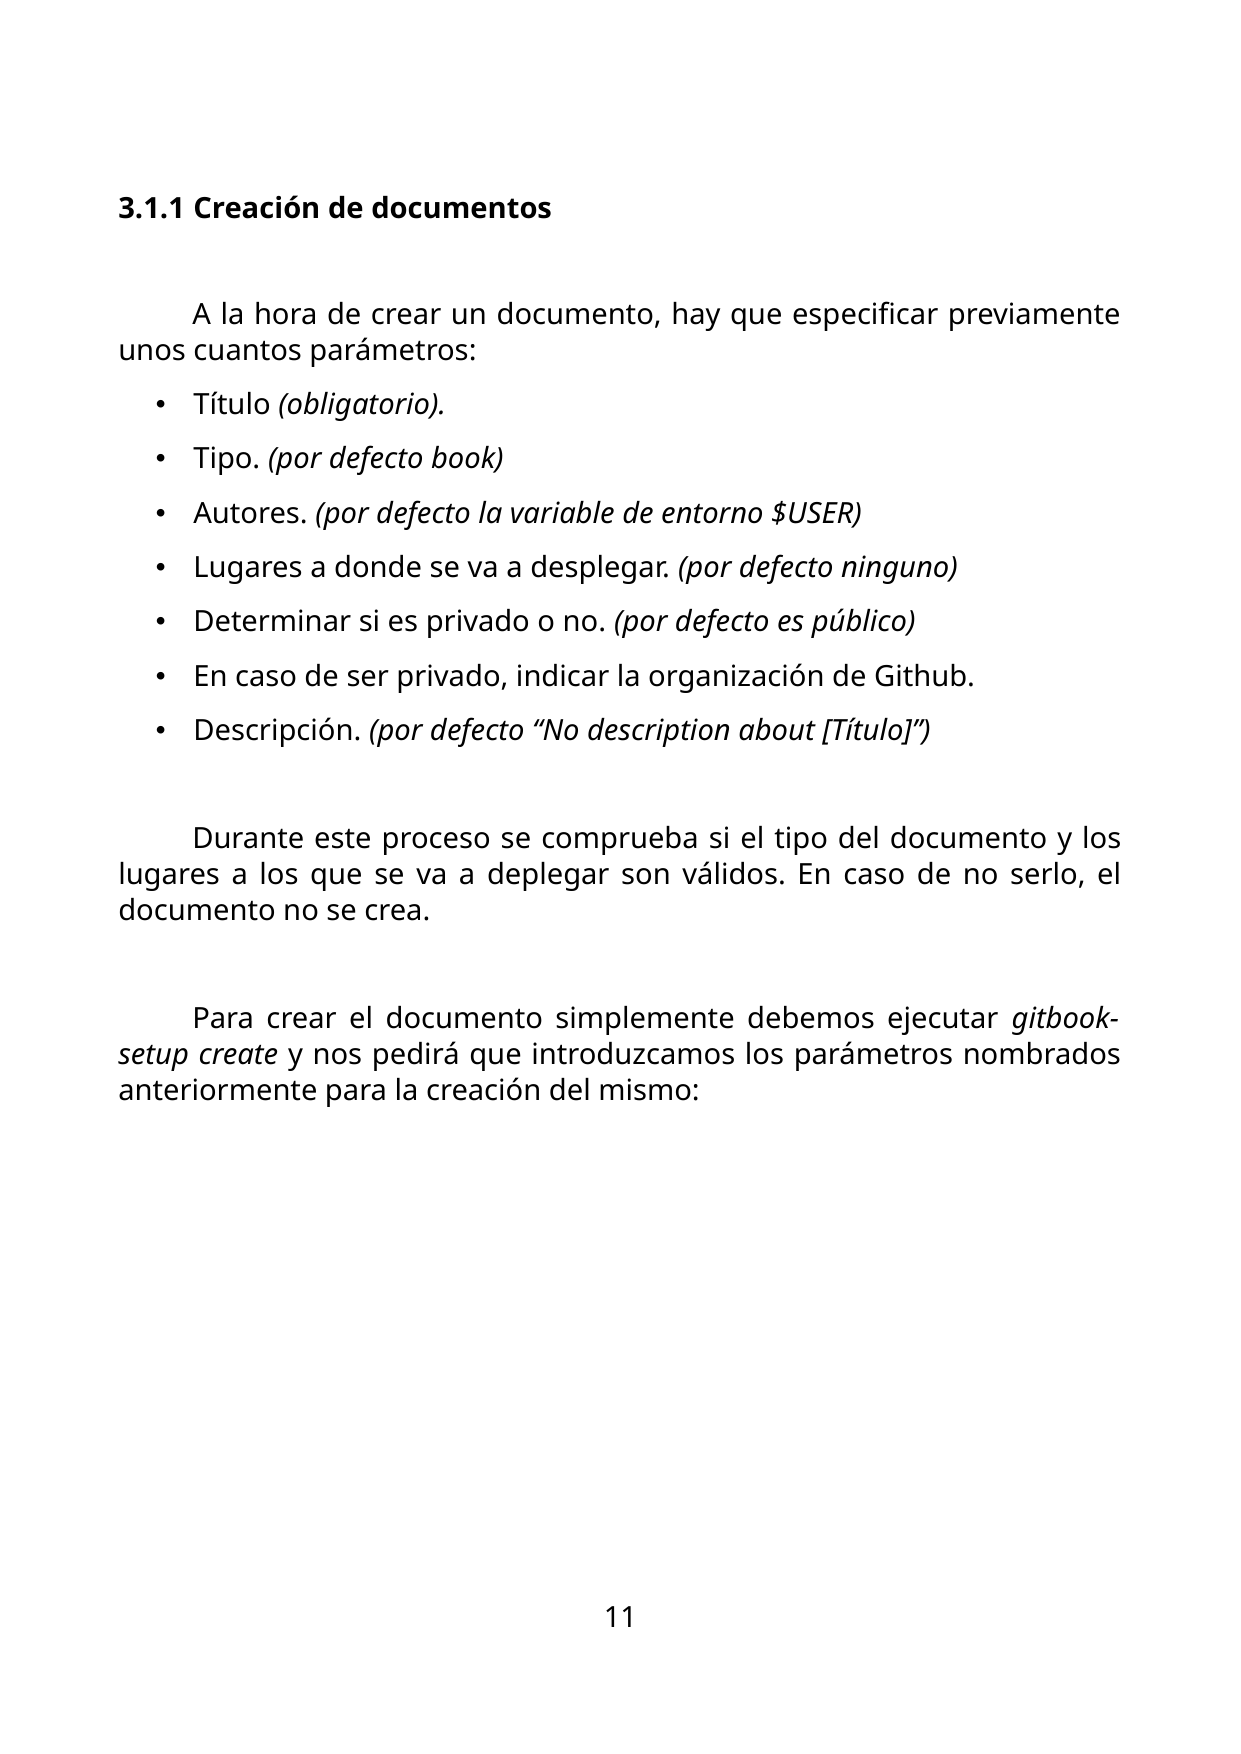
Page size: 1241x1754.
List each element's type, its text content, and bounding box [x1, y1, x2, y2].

list En caso de ser privado, indicar la organización de Github. [156, 655, 1122, 694]
text Para crear el documento simplemente debemos ejecutar gitbook-setup create y nos pedirá que introduzcamos los parámetros nombrados anteriormente para la creación del mismo: [118, 998, 1122, 1109]
text Durante este proceso se comprueba si el tipo del documento y los lugares a los que se va a deplegar son válidos. En caso de no serlo, el documento no se crea. [118, 818, 1122, 929]
list Tipo. (por defecto book) [156, 438, 1122, 477]
text A la hora de crear un documento, hay que especificar previamente unos cuantos parámetros: [118, 293, 1122, 369]
list Determinar si es privado o no. (por defecto es público) [156, 601, 1122, 640]
list Autores. (por defecto la variable de entorno $USER) [156, 492, 1122, 532]
list Título (obligatorio). [156, 383, 1122, 423]
subtitle Creación de documentos [118, 187, 1122, 227]
list Descripción. (por defecto “No description about [Título]”) [156, 709, 1122, 749]
list Lugares a donde se va a desplegar. (por defecto ninguno) [156, 546, 1122, 586]
